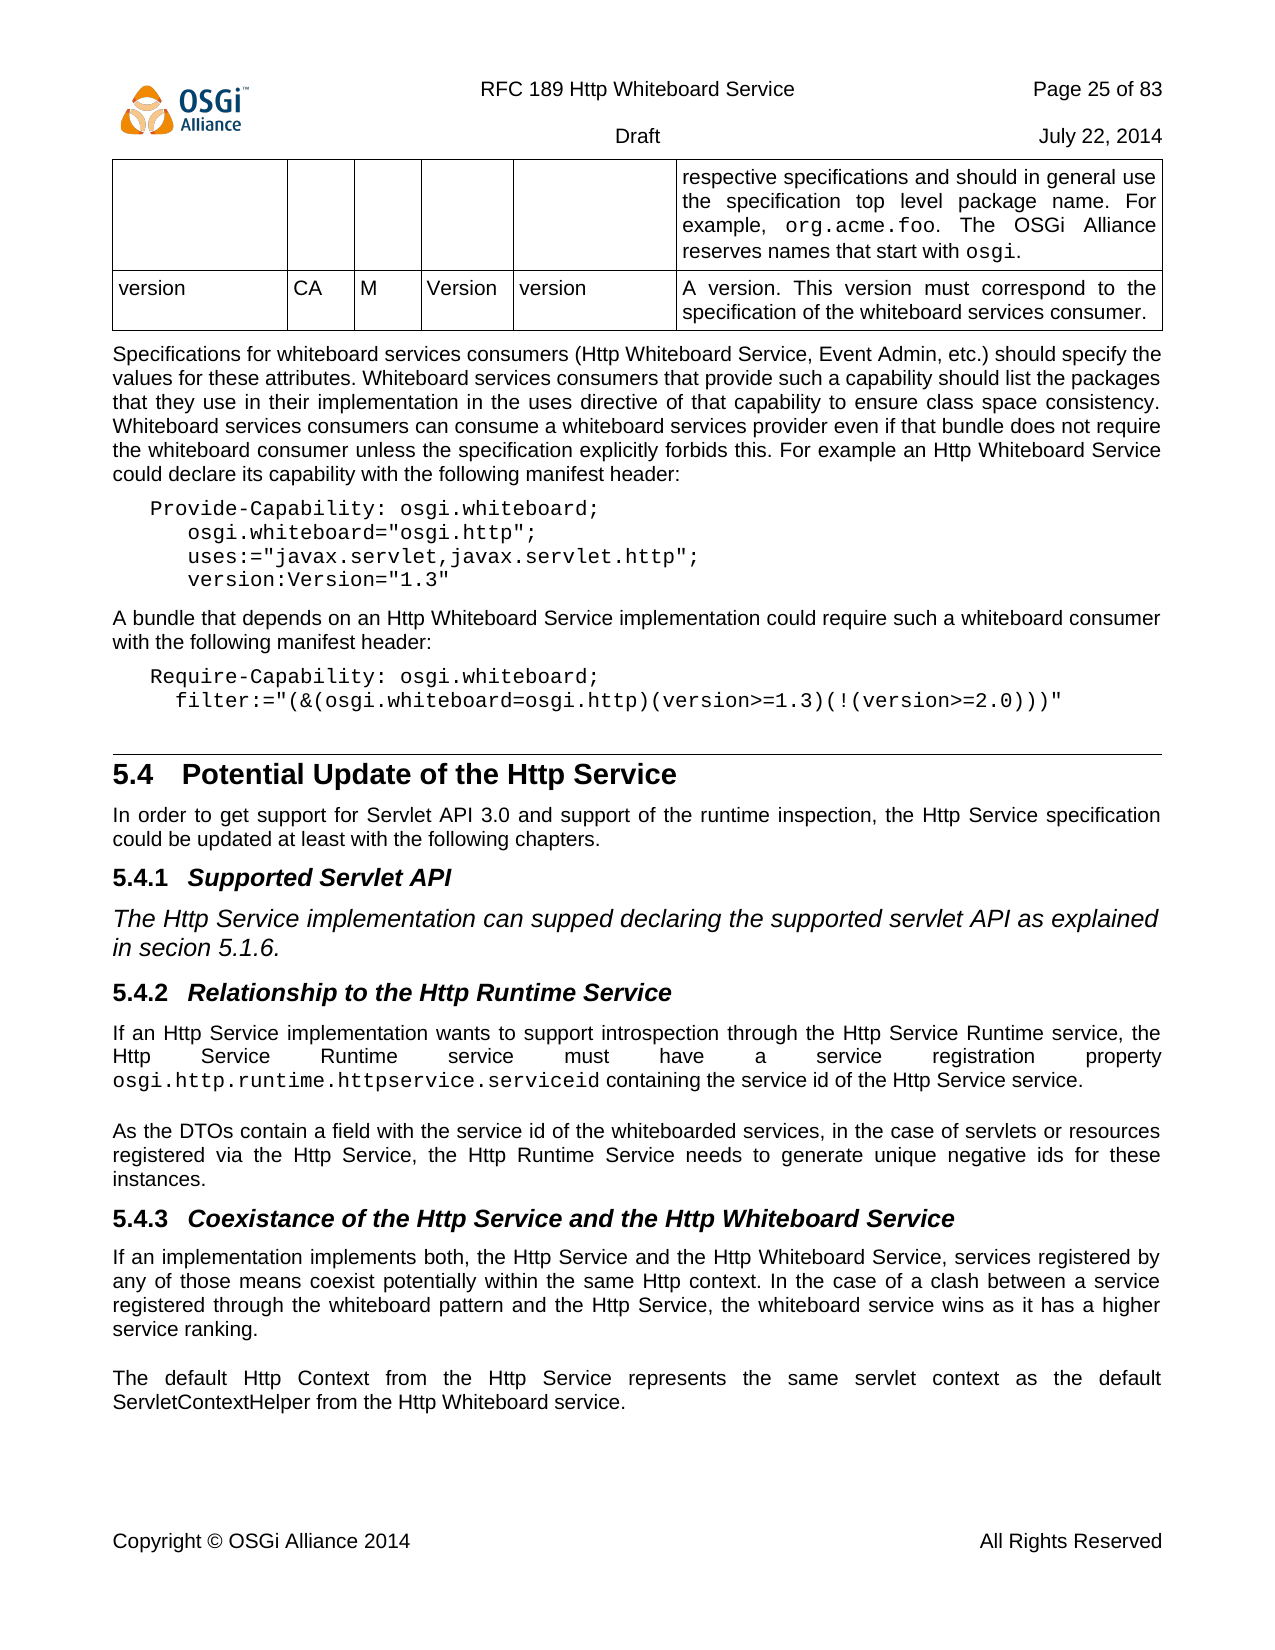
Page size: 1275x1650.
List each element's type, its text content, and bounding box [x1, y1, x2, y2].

subtitle Potential Update of the Http Service [112, 755, 1162, 790]
text Require-Capability: osgi.whiteboard; [112, 666, 1162, 689]
text The Http Service implementation can supped declaring the supported servlet API as explained in secion . [112, 904, 1162, 962]
text If an implementation implements both, the Http Service and the Http Whiteboard Service, services registered by any of those means coexist potentially within the same Http context. In the case of a clash between a service registered through the whiteboard pattern and the Http Service, the whiteboard service wins as it has a higher service ranking. [112, 1245, 1162, 1341]
text osgi.whiteboard="osgi.http"; [112, 522, 1162, 546]
subtitle Supported Servlet API [112, 863, 1162, 892]
table_cell [514, 160, 676, 270]
table_cell [288, 160, 354, 270]
text version:Version="1.3" [112, 569, 1162, 593]
table_cell M [355, 271, 421, 329]
text A bundle that depends on an Http Whiteboard Service implementation could require such a whiteboard consumer with the following manifest header: [112, 606, 1162, 653]
table_cell [355, 160, 421, 270]
text uses:="javax.servlet,javax.servlet.http"; [112, 546, 1162, 569]
text filter:="(&(osgi.whiteboard=osgi.http)(version>=1.3)(!(version>=2.0)))" [112, 689, 1162, 713]
subtitle Coexistance of the Http Service and the Http Whiteboard Service [112, 1203, 1162, 1232]
table_cell A version. This version must correspond to the specification of the whiteboard services consumer. [677, 271, 1162, 329]
table_cell version [514, 271, 676, 329]
text If an Http Service implementation wants to support introspection through the Http Service Runtime service, the Http Service Runtime service must have a service registration property osgi.http.runtime.httpservice.serviceid containing the service id of the Http Service service. [112, 1020, 1162, 1094]
table_cell [422, 160, 513, 270]
subtitle Relationship to the Http Runtime Service [112, 974, 1162, 1008]
picture [113, 78, 257, 142]
text Provide-Capability: osgi.whiteboard; [112, 498, 1162, 522]
table_cell Version [422, 271, 513, 329]
table_cell respective specifications and should in general use the specification top level package name. For example, org.acme.foo. The OSGi Alliance reserves names that start with osgi. [677, 160, 1162, 270]
table_cell version [113, 271, 287, 329]
text Specifications for whiteboard services consumers (Http Whiteboard Service, Event Admin, etc.) should specify the values for these attributes. Whiteboard services consumers that provide such a capability should list the packages that they use in their implementation in the uses directive of that capability to ensure class space consistency. Whiteboard services consumers can consume a whiteboard services provider even if that bundle does not require the whiteboard consumer unless the specification explicitly forbids this. For example an Http Whiteboard Service could declare its capability with the following manifest header: [112, 342, 1162, 486]
text In order to get support for Servlet API 3.0 and support of the runtime inspection, the Http Service specification could be updated at least with the following chapters. [112, 803, 1162, 851]
table_cell [113, 160, 287, 270]
text The default Http Context from the Http Service represents the same servlet context as the default ServletContextHelper from the Http Whiteboard service. [112, 1366, 1162, 1413]
table_cell CA [288, 271, 354, 329]
text As the DTOs contain a field with the service id of the whiteboarded services, in the case of servlets or resources registered via the Http Service, the Http Runtime Service needs to generate unique negative ids for these instances. [112, 1119, 1162, 1191]
